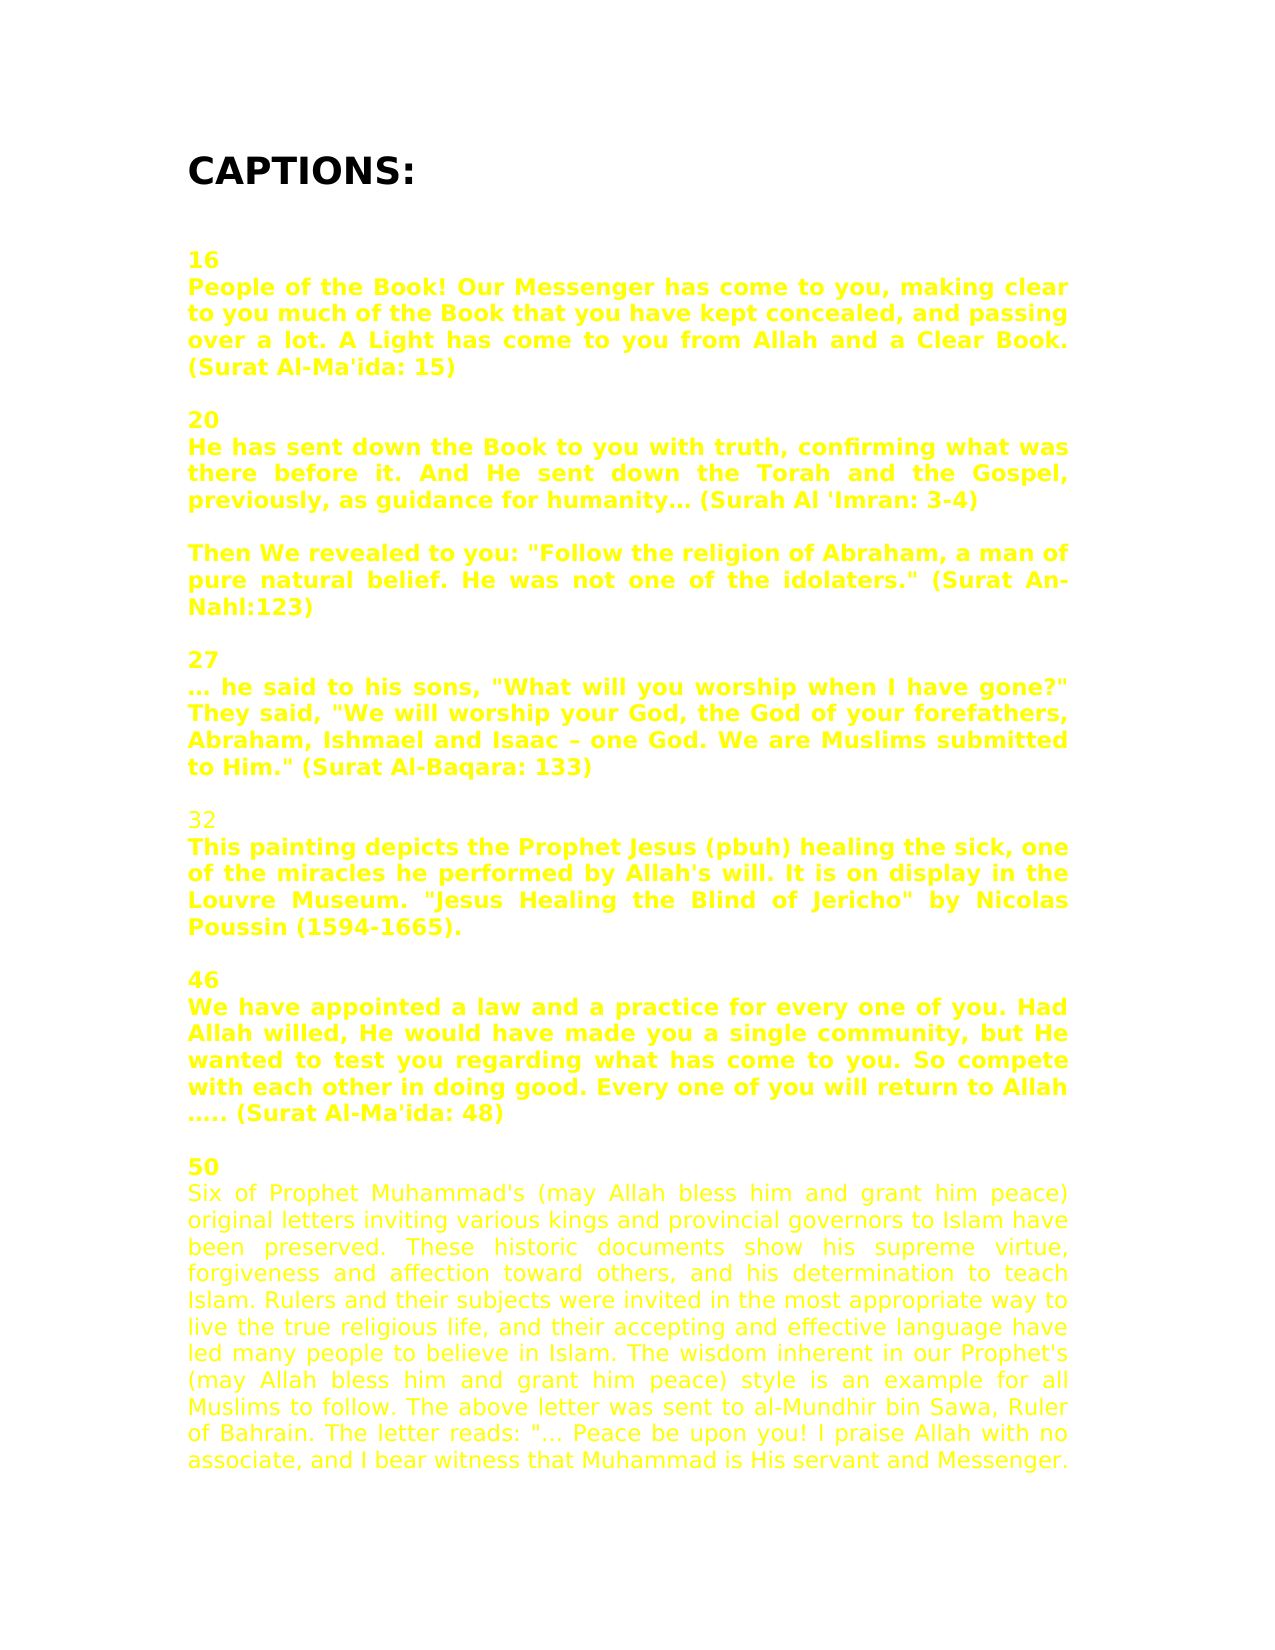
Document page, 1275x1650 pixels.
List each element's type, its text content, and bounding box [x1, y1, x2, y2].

text People of the Book! Our Messenger has come to you, making clear to you much of the Book that you have kept concealed, and passing over a lot. A Light has come to you from Allah and a Clear Book. (Surat Al-Ma'ida: 15) [187, 274, 1070, 380]
text 16 [187, 247, 1070, 274]
text 32 [187, 807, 1070, 834]
text 20 [187, 407, 1070, 434]
text CAPTIONS: [187, 150, 1070, 194]
text 27 [187, 647, 1070, 674]
text 50 [187, 1154, 1070, 1180]
text Then We revealed to you: "Follow the religion of Abraham, a man of pure natural belief. He was not one of the idolaters." (Surat An-Nahl:123) [187, 540, 1070, 620]
text Six of Prophet Muhammad's (may Allah bless him and grant him peace) original letters inviting various kings and provincial governors to Islam have been preserved. These historic documents show his supreme virtue, forgiveness and affection toward others, and his determination to teach Islam. Rulers and their subjects were invited in the most appropriate way to live the true religious life, and their accepting and effective language have led many people to believe in Islam. The wisdom inherent in our Prophet's (may Allah bless him and grant him peace) style is an example for all Muslims to follow. The above letter was sent to al-Mundhir bin Sawa, Ruler of Bahrain. The letter reads: "... Peace be upon you! I praise Allah with no associate, and I bear witness that Muhammad is His servant and Messenger. [187, 1180, 1070, 1474]
text This painting depicts the Prophet Jesus (pbuh) healing the sick, one of the miracles he performed by Allah's will. It is on display in the Louvre Museum. "Jesus Healing the Blind of Jericho" by Nicolas Poussin (1594-1665). [187, 834, 1070, 940]
text He has sent down the Book to you with truth, confirming what was there before it. And He sent down the Torah and the Gospel, previously, as guidance for humanity… (Surah Al 'Imran: 3-4) [187, 434, 1070, 514]
text We have appointed a law and a practice for every one of you. Had Allah willed, He would have made you a single community, but He wanted to test you regarding what has come to you. So compete with each other in doing good. Every one of you will return to Allah ….. (Surat Al-Ma'ida: 48) [187, 994, 1070, 1127]
text … he said to his sons, "What will you worship when I have gone?" They said, "We will worship your God, the God of your forefathers, Abraham, Ishmael and Isaac – one God. We are Muslims submitted to Him." (Surat Al-Baqara: 133) [187, 674, 1070, 780]
text 46 [187, 967, 1070, 994]
